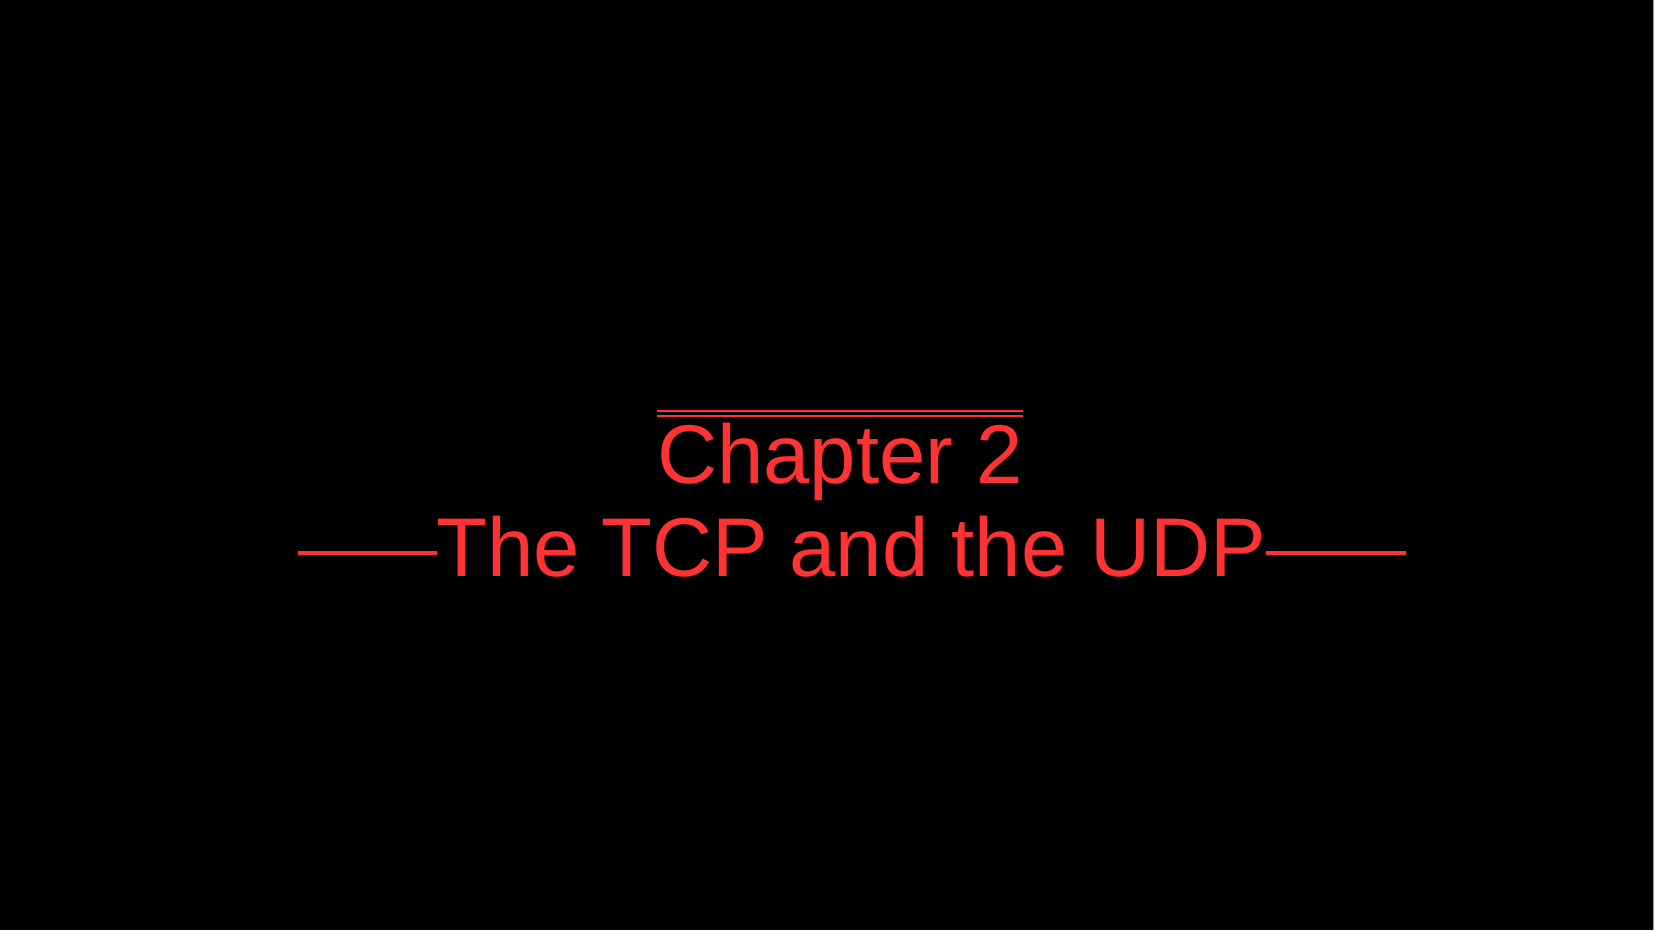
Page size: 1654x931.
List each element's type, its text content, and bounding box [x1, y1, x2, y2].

text_box Chapter 2 The TCP and the UDP [165, 401, 1516, 777]
